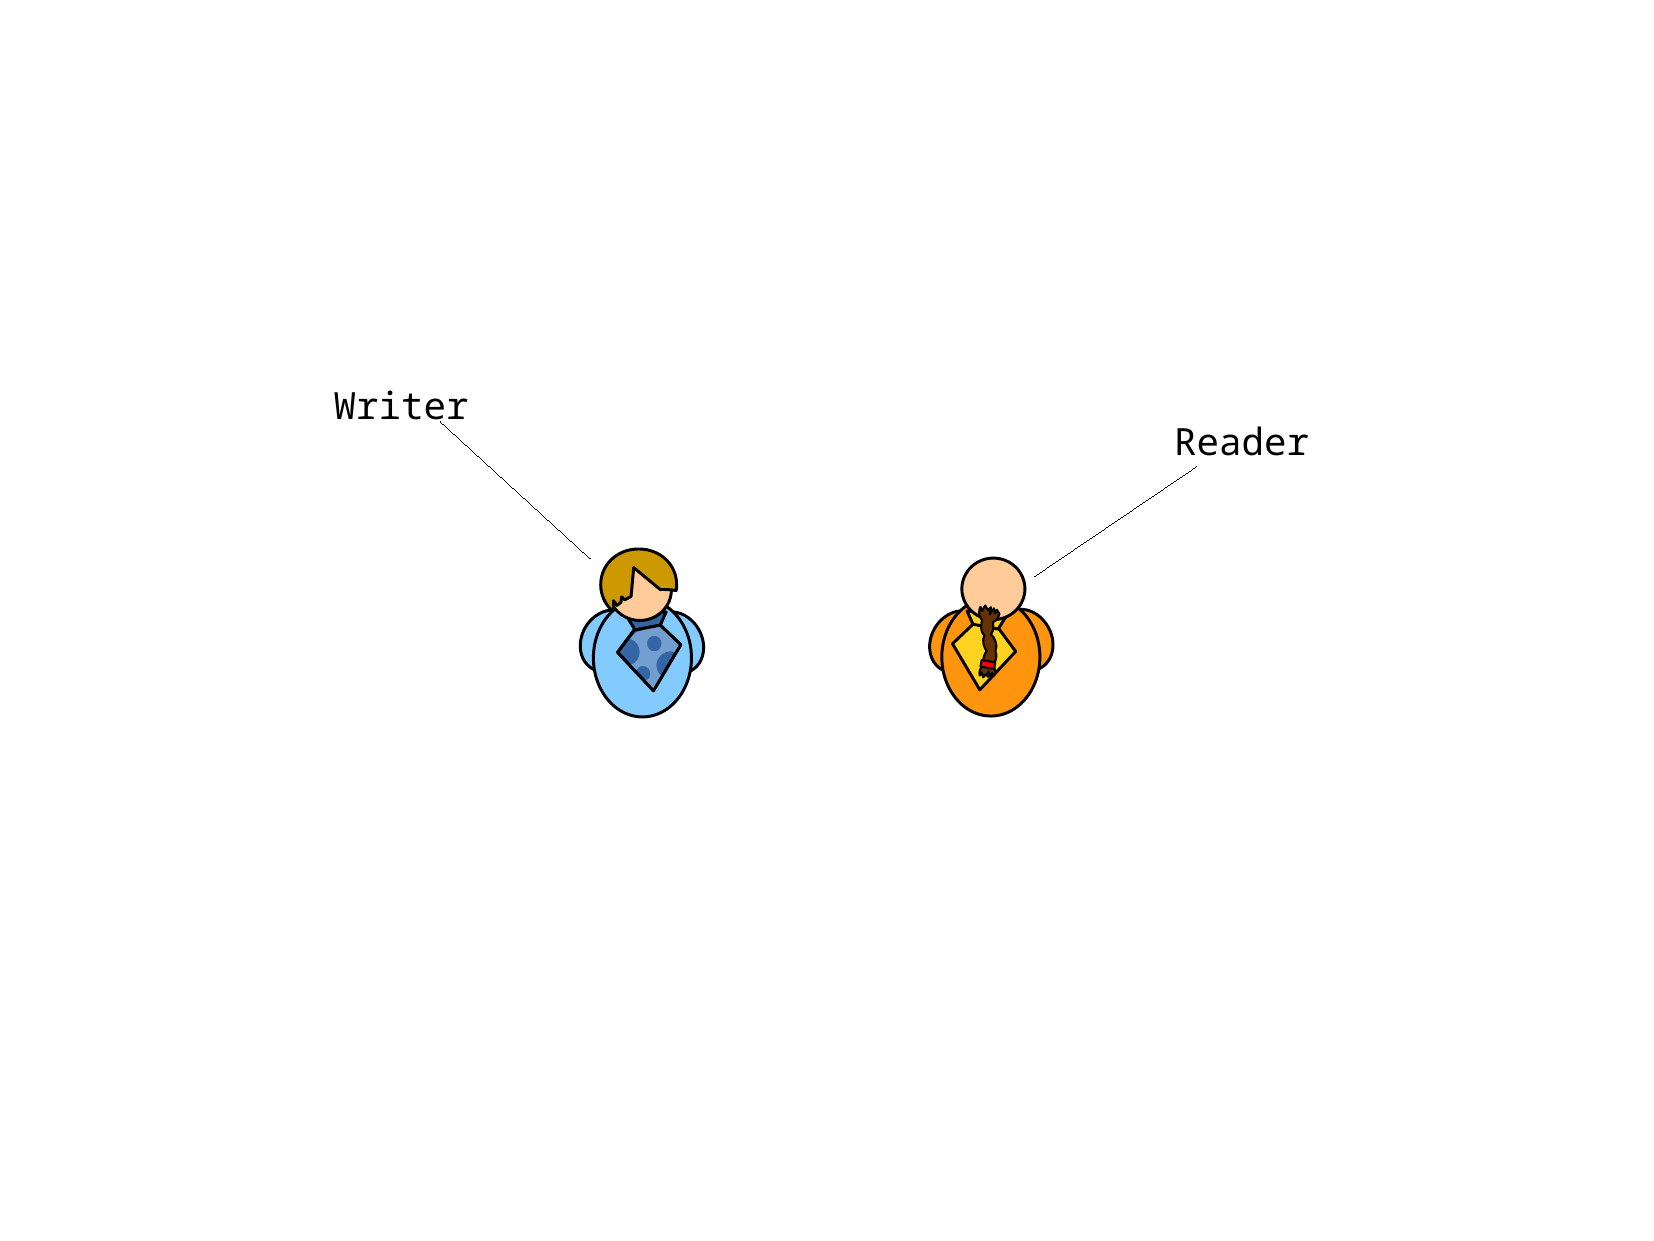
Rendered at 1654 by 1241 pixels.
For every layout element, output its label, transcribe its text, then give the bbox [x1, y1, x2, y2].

text_box [580, 548, 704, 717]
text_box [929, 558, 1054, 717]
text_box Writer [318, 372, 506, 431]
text_box Reader [1159, 408, 1347, 467]
